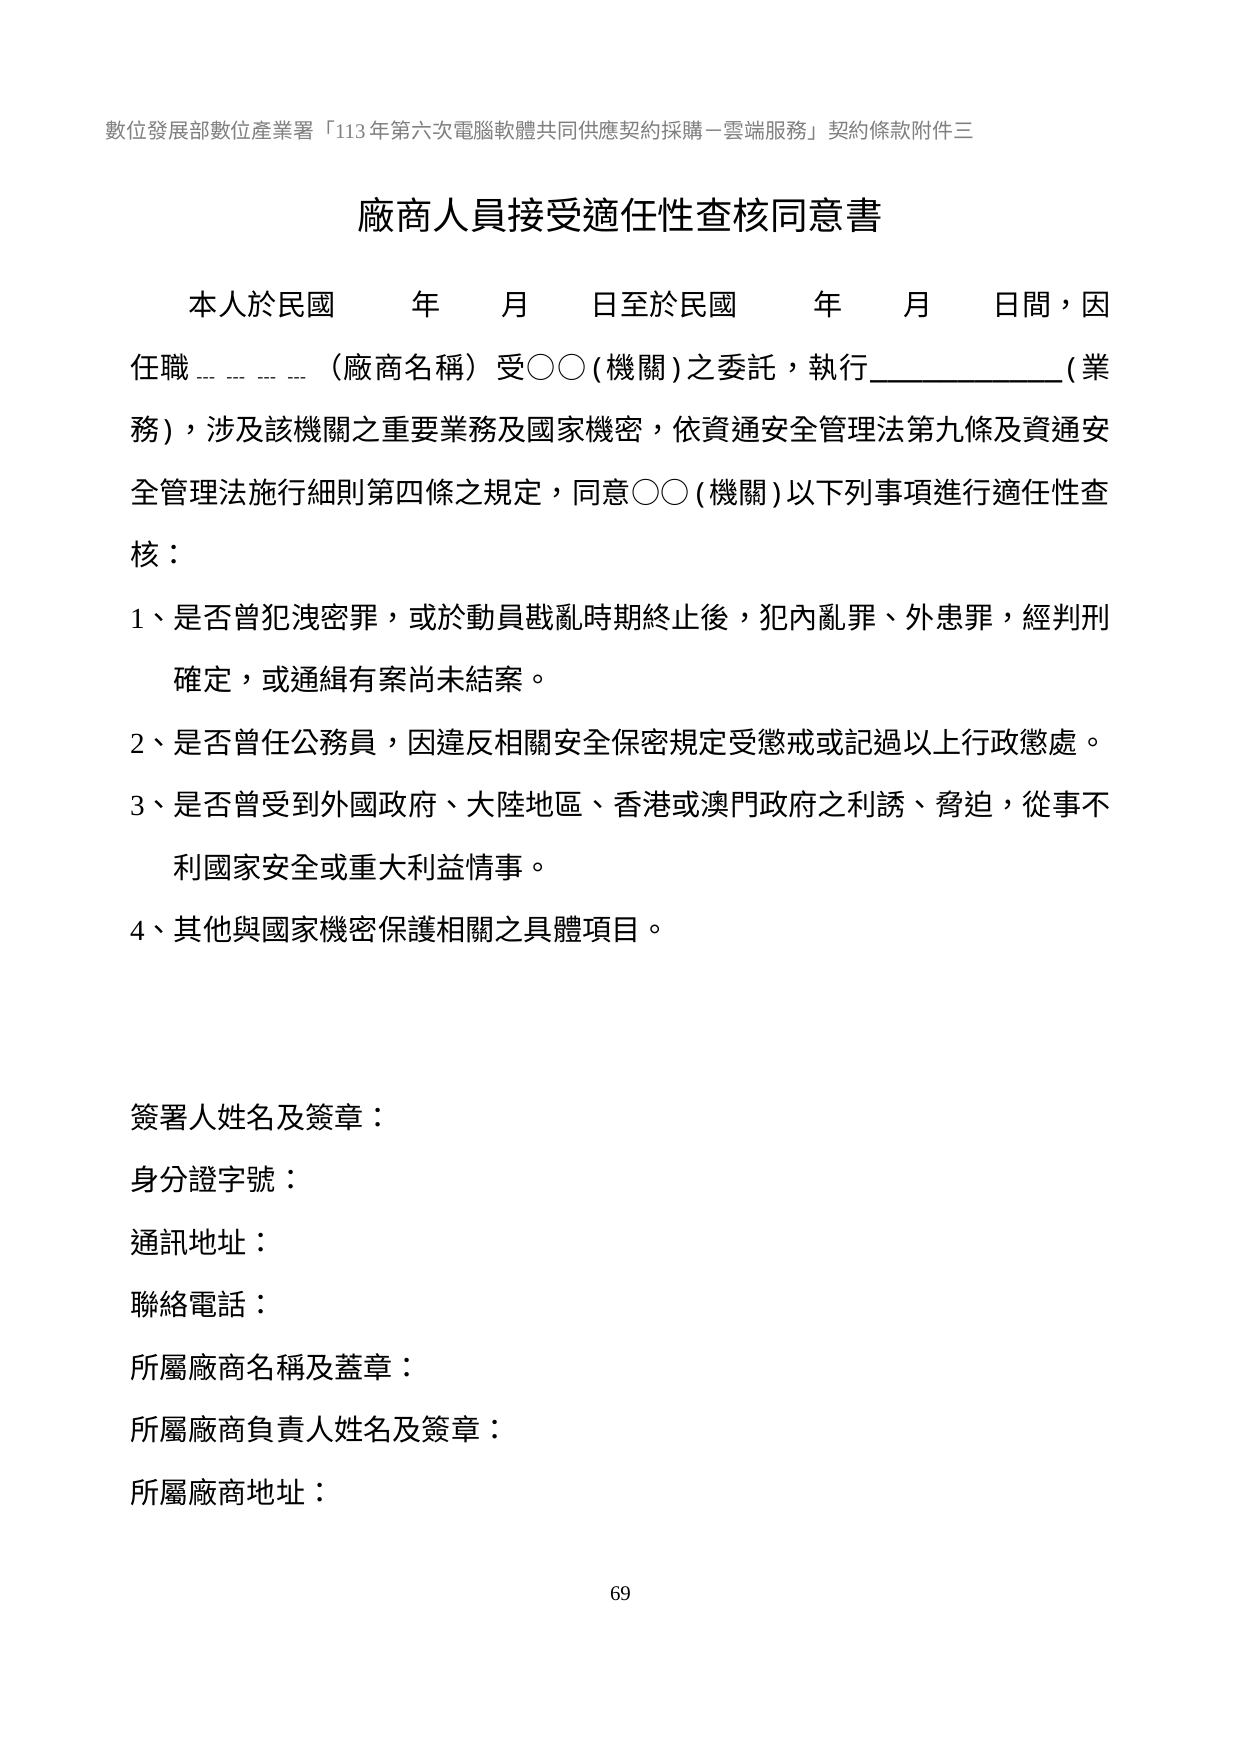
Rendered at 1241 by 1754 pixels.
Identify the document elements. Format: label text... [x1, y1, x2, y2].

text 4、其他與國家機密保護相關之具體項目。 [130, 886, 1110, 949]
text 所屬廠商負責人姓名及簽章： [130, 1386, 1110, 1449]
text 所屬廠商名稱及蓋章： [130, 1324, 1110, 1386]
text 所屬廠商地址： [130, 1449, 1110, 1511]
text 簽署人姓名及簽章： [130, 1074, 1110, 1136]
text 廠商人員接受適任性查核同意書 [130, 172, 1110, 234]
text 本人於民國 年 月 日至於民國 年 月 日間，因任職﹍﹍﹍﹍（廠商名稱）受○○(機關)之委託，執行___________(業務)，涉及該機關之重要業務及國家機密，依資通安全管理法第九條及資通安全管理法施行細則第四條之規定，同意○○(機關)以下列事項進行適任性查核： [130, 261, 1110, 574]
text 數位發展部數位產業署「113年第六次電腦軟體共同供應契約採購－雲端服務」契約條款附件三 [106, 105, 995, 146]
text [91, 97, 1010, 161]
text 通訊地址： [130, 1199, 1110, 1261]
text 3、是否曾受到外國政府、大陸地區、香港或澳門政府之利誘、脅迫，從事不利國家安全或重大利益情事。 [130, 761, 1110, 886]
text 身分證字號： [130, 1136, 1110, 1199]
text 1、是否曾犯洩密罪，或於動員戡亂時期終止後，犯內亂罪、外患罪，經判刑確定，或通緝有案尚未結案。 [130, 574, 1110, 699]
text 聯絡電話： [130, 1261, 1110, 1324]
text 2、是否曾任公務員，因違反相關安全保密規定受懲戒或記過以上行政懲處。 [130, 699, 1110, 761]
